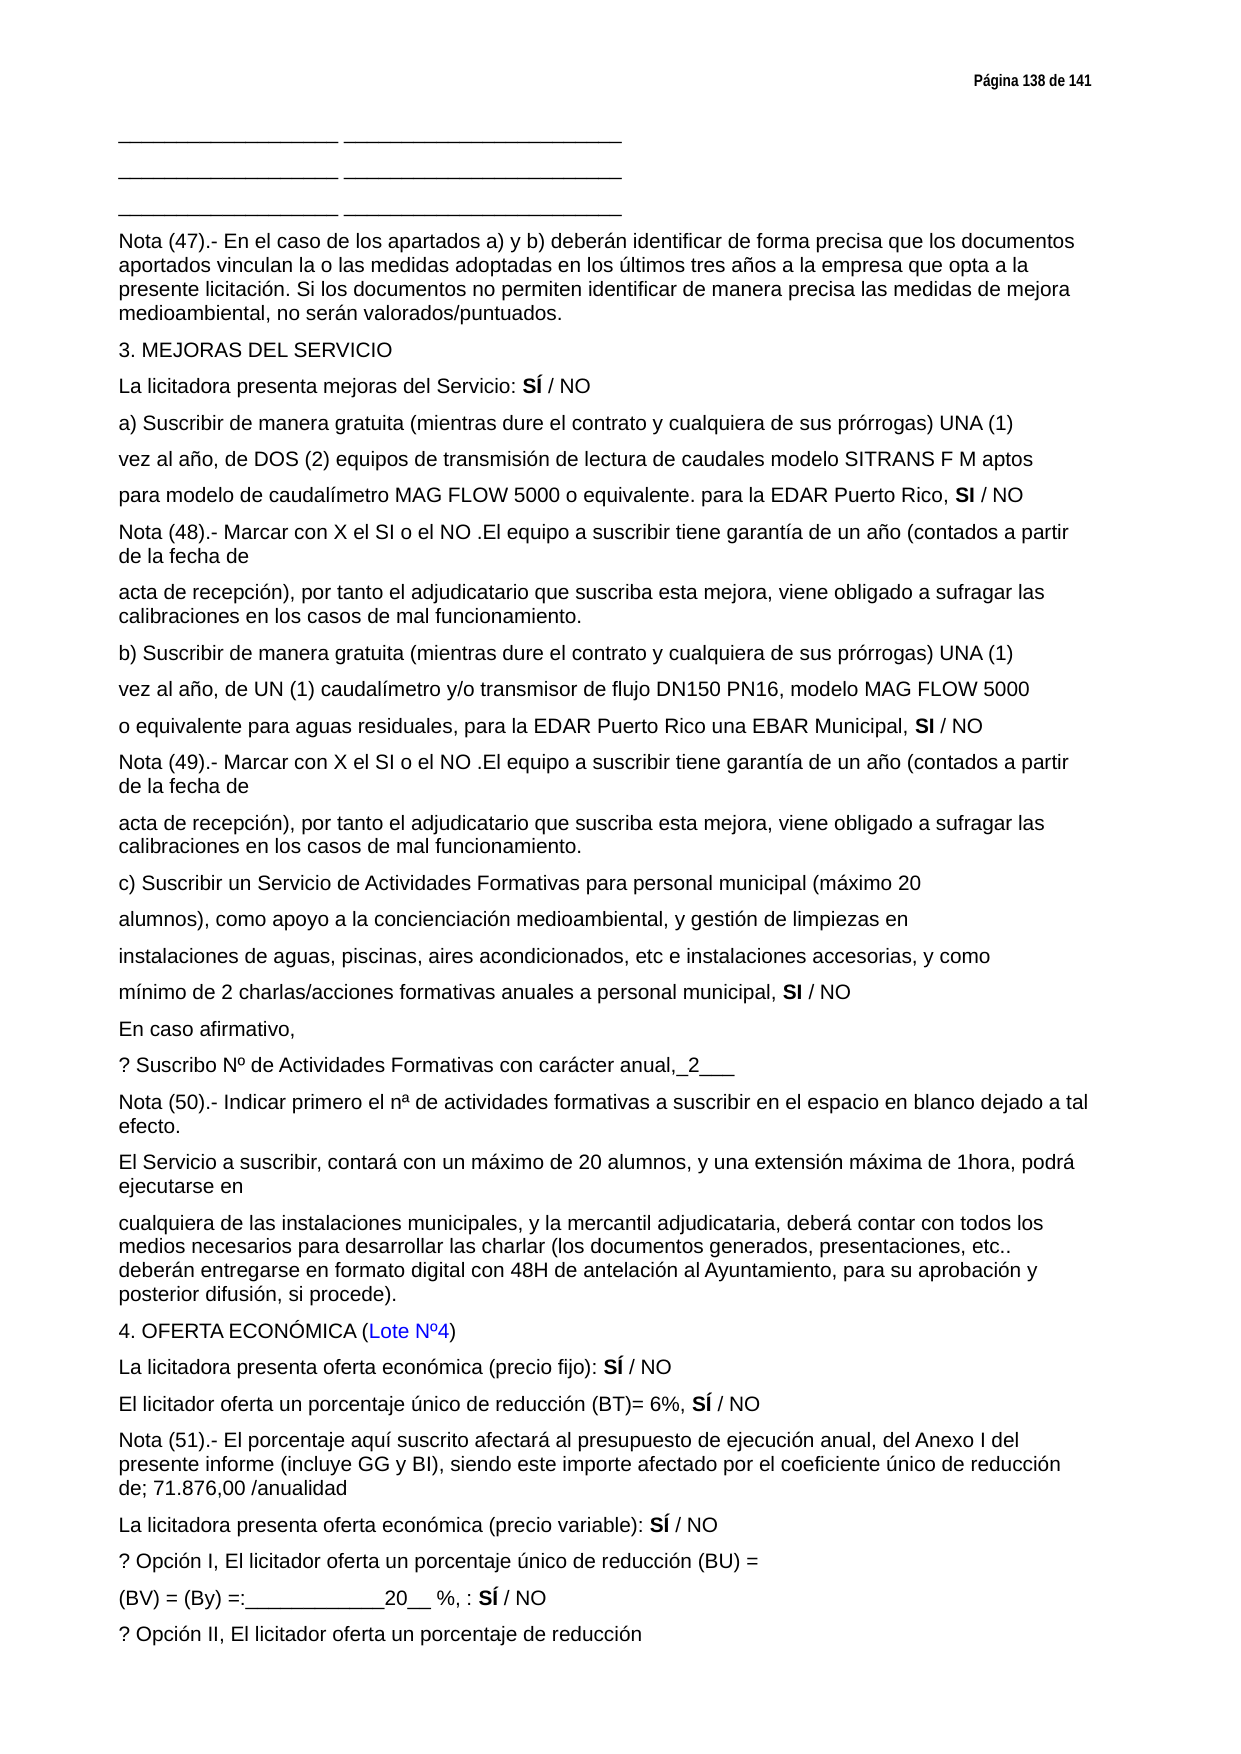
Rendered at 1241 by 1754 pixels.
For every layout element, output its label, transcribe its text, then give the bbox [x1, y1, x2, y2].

text (BV) = (By) =:____________20__ %, : SÍ / NO [118, 1585, 1092, 1609]
text La licitadora presenta oferta económica (precio variable): SÍ / NO [118, 1512, 1092, 1536]
text para modelo de caudalímetro MAG FLOW 5000 o equivalente. para la EDAR Puerto Rico, SI / NO [118, 483, 1092, 507]
text En caso afirmativo, [118, 1017, 1092, 1041]
text o equivalente para aguas residuales, para la EDAR Puerto Rico una EBAR Municipal, SI / NO [118, 713, 1092, 737]
text ___________________ ________________________ [118, 156, 1092, 180]
text c) Suscribir un Servicio de Actividades Formativas para personal municipal (máximo 20 [118, 871, 1092, 895]
text El Servicio a suscribir, contará con un máximo de 20 alumnos, y una extensión máxima de 1hora, podrá ejecutarse en [118, 1150, 1092, 1198]
text Nota (47).- En el caso de los apartados a) y b) deberán identificar de forma precisa que los documentos aportados vinculan la o las medidas adoptadas en los últimos tres años a la empresa que opta a la presente licitación. Si los documentos no permiten identificar de manera precisa las medidas de mejora medioambiental, no serán valorados/puntuados. [118, 229, 1092, 325]
text cualquiera de las instalaciones municipales, y la mercantil adjudicataria, deberá contar con todos los medios necesarios para desarrollar las charlar (los documentos generados, presentaciones, etc.. deberán entregarse en formato digital con 48H de antelación al Ayuntamiento, para su aprobación y posterior difusión, si procede). [118, 1210, 1092, 1306]
text alumnos), como apoyo a la concienciación medioambiental, y gestión de limpiezas en [118, 907, 1092, 931]
text mínimo de 2 charlas/acciones formativas anuales a personal municipal, SI / NO [118, 980, 1092, 1004]
text Nota (48).- Marcar con X el SI o el NO .El equipo a suscribir tiene garantía de un año (contados a partir de la fecha de [118, 520, 1092, 568]
text ? Opción II, El licitador oferta un porcentaje de reducción [118, 1622, 1092, 1646]
text vez al año, de DOS (2) equipos de transmisión de lectura de caudales modelo SITRANS F M aptos [118, 447, 1092, 471]
text acta de recepción), por tanto el adjudicatario que suscriba esta mejora, viene obligado a sufragar las calibraciones en los casos de mal funcionamiento. [118, 580, 1092, 628]
text La licitadora presenta oferta económica (precio fijo): SÍ / NO [118, 1355, 1092, 1379]
text vez al año, de UN (1) caudalímetro y/o transmisor de flujo DN150 PN16, modelo MAG FLOW 5000 [118, 677, 1092, 701]
text acta de recepción), por tanto el adjudicatario que suscriba esta mejora, viene obligado a sufragar las calibraciones en los casos de mal funcionamiento. [118, 810, 1092, 858]
text El licitador oferta un porcentaje único de reducción (BT)= 6%, SÍ / NO [118, 1392, 1092, 1416]
text La licitadora presenta mejoras del Servicio: SÍ / NO [118, 374, 1092, 398]
text ___________________ ________________________ [118, 120, 1092, 144]
text instalaciones de aguas, piscinas, aires acondicionados, etc e instalaciones accesorias, y como [118, 944, 1092, 968]
text ? Suscribo Nº de Actividades Formativas con carácter anual,_2___ [118, 1053, 1092, 1077]
text ? Opción I, El licitador oferta un porcentaje único de reducción (BU) = [118, 1549, 1092, 1573]
text a) Suscribir de manera gratuita (mientras dure el contrato y cualquiera de sus prórrogas) UNA (1) [118, 410, 1092, 434]
text 4. OFERTA ECONÓMICA (Lote Nº4) [118, 1319, 1092, 1343]
text ___________________ ________________________ [118, 193, 1092, 217]
text Nota (49).- Marcar con X el SI o el NO .El equipo a suscribir tiene garantía de un año (contados a partir de la fecha de [118, 750, 1092, 798]
text 3. MEJORAS DEL SERVICIO [118, 337, 1092, 361]
text Nota (50).- Indicar primero el nª de actividades formativas a suscribir en el espacio en blanco dejado a tal efecto. [118, 1089, 1092, 1137]
text Nota (51).- El porcentaje aquí suscrito afectará al presupuesto de ejecución anual, del Anexo I del presente informe (incluye GG y BI), siendo este importe afectado por el coeficiente único de reducción de; 71.876,00 /anualidad [118, 1428, 1092, 1500]
text b) Suscribir de manera gratuita (mientras dure el contrato y cualquiera de sus prórrogas) UNA (1) [118, 641, 1092, 664]
